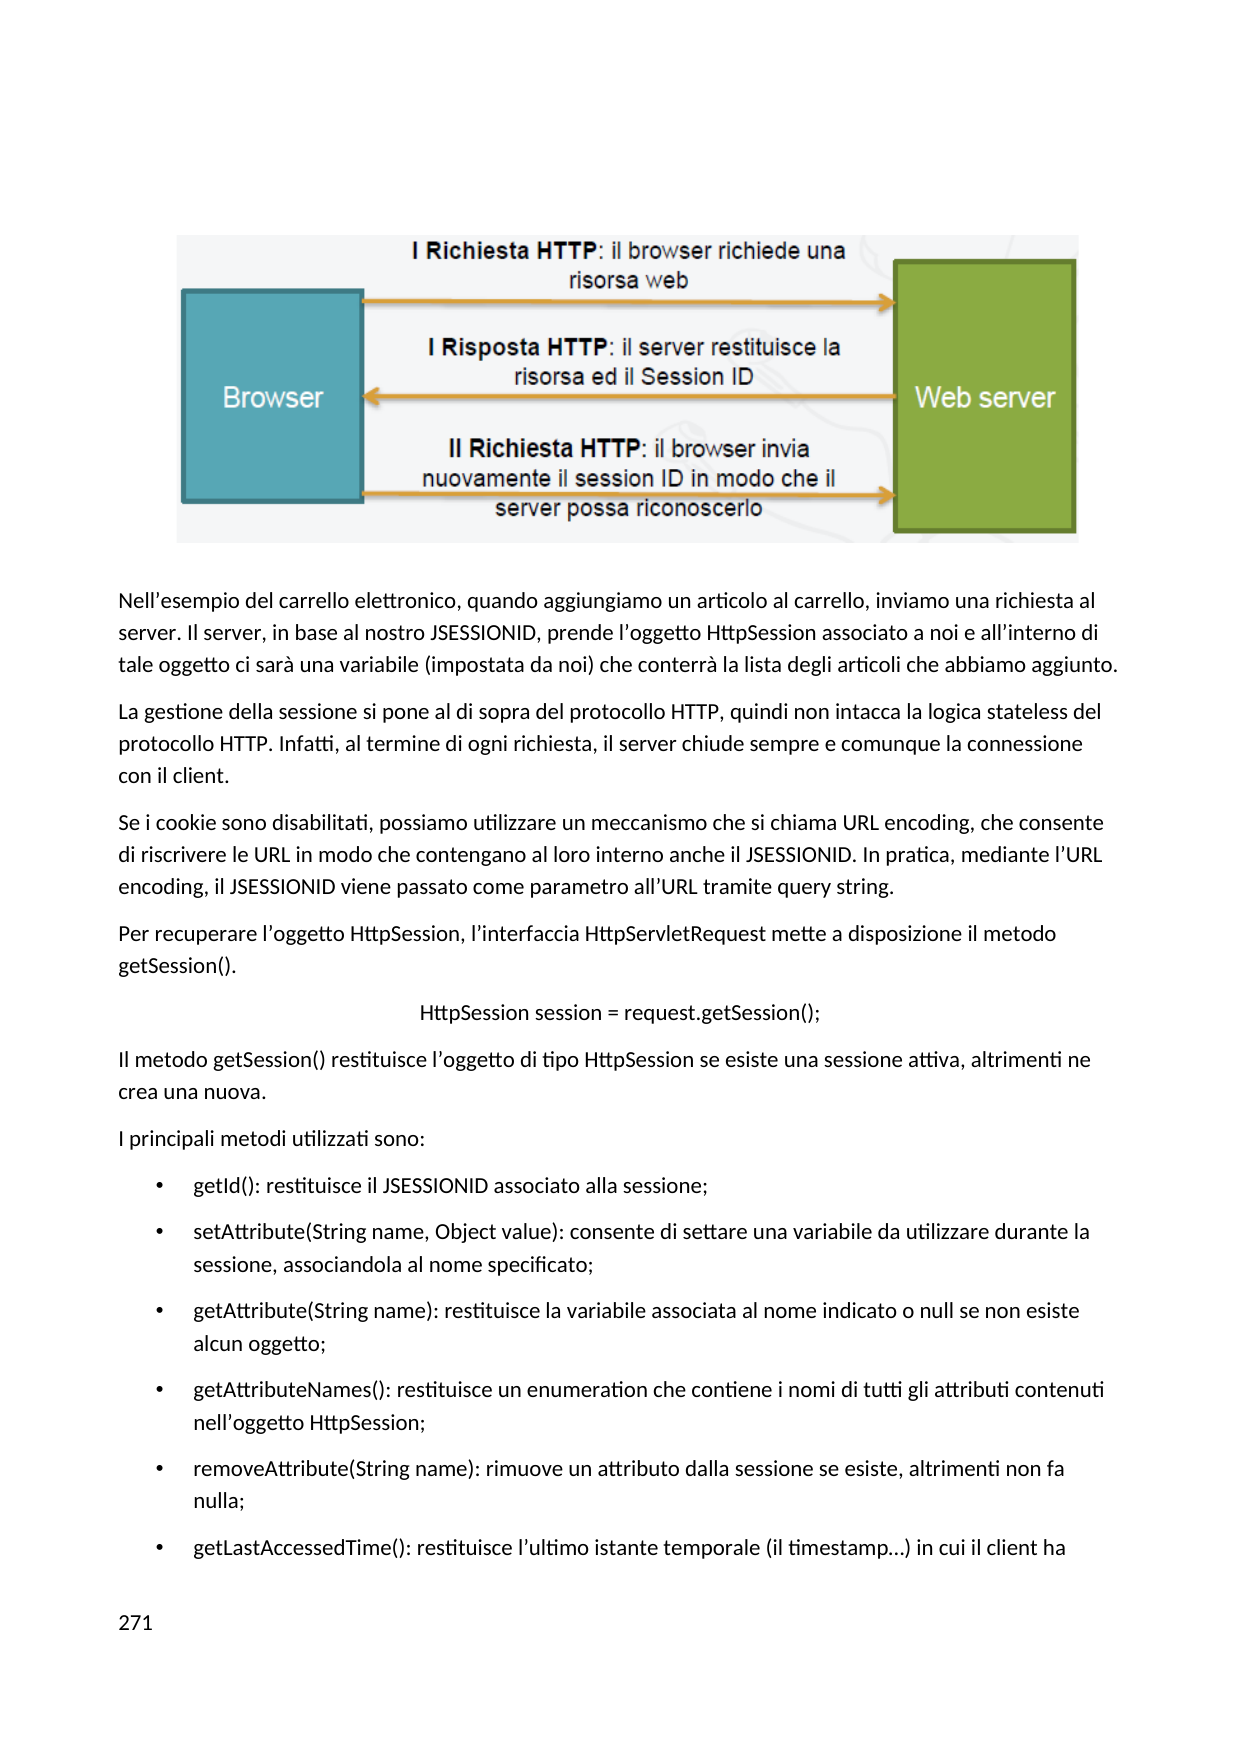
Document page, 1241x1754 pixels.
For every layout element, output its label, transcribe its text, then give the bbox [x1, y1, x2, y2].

text HttpSession session = request.getSession(); [118, 998, 1122, 1026]
text Il metodo getSession() restituisce l’oggetto di tipo HttpSession se esiste una sessione attiva, altrimenti ne crea una nuova. [118, 1045, 1122, 1105]
text La gestione della sessione si pone al di sopra del protocollo HTTP, quindi non intacca la logica stateless del protocollo HTTP. Infatti, al termine di ogni richiesta, il server chiude sempre e comunque la connessione con il client. [118, 697, 1122, 789]
list getLastAccessedTime(): restituisce l’ultimo istante temporale (il timestamp…) in cui il client ha [156, 1533, 1122, 1561]
picture [176, 235, 1079, 543]
text I principali metodi utilizzati sono: [118, 1124, 1122, 1152]
list getId(): restituisce il JSESSIONID associato alla sessione; [156, 1171, 1122, 1199]
text Per recuperare l’oggetto HttpSession, l’interfaccia HttpServletRequest mette a disposizione il metodo getSession(). [118, 919, 1122, 979]
text Nell’esempio del carrello elettronico, quando aggiungiamo un articolo al carrello, inviamo una richiesta al server. Il server, in base al nostro JSESSIONID, prende l’oggetto HttpSession associato a noi e all’interno di tale oggetto ci sarà una variabile (impostata da noi) che conterrà la lista degli articoli che abbiamo aggiunto. [118, 586, 1122, 678]
list getAttribute(String name): restituisce la variabile associata al nome indicato o null se non esiste alcun oggetto; [156, 1296, 1122, 1357]
list getAttributeNames(): restituisce un enumeration che contiene i nomi di tutti gli attributi contenuti nell’oggetto HttpSession; [156, 1375, 1122, 1436]
text Se i cookie sono disabilitati, possiamo utilizzare un meccanismo che si chiama URL encoding, che consente di riscrivere le URL in modo che contengano al loro interno anche il JSESSIONID. In pratica, mediante l’URL encoding, il JSESSIONID viene passato come parametro all’URL tramite query string. [118, 808, 1122, 901]
list setAttribute(String name, Object value): consente di settare una variabile da utilizzare durante la sessione, associandola al nome specificato; [156, 1217, 1122, 1278]
list removeAttribute(String name): rimuove un attributo dalla sessione se esiste, altrimenti non fa nulla; [156, 1454, 1122, 1514]
